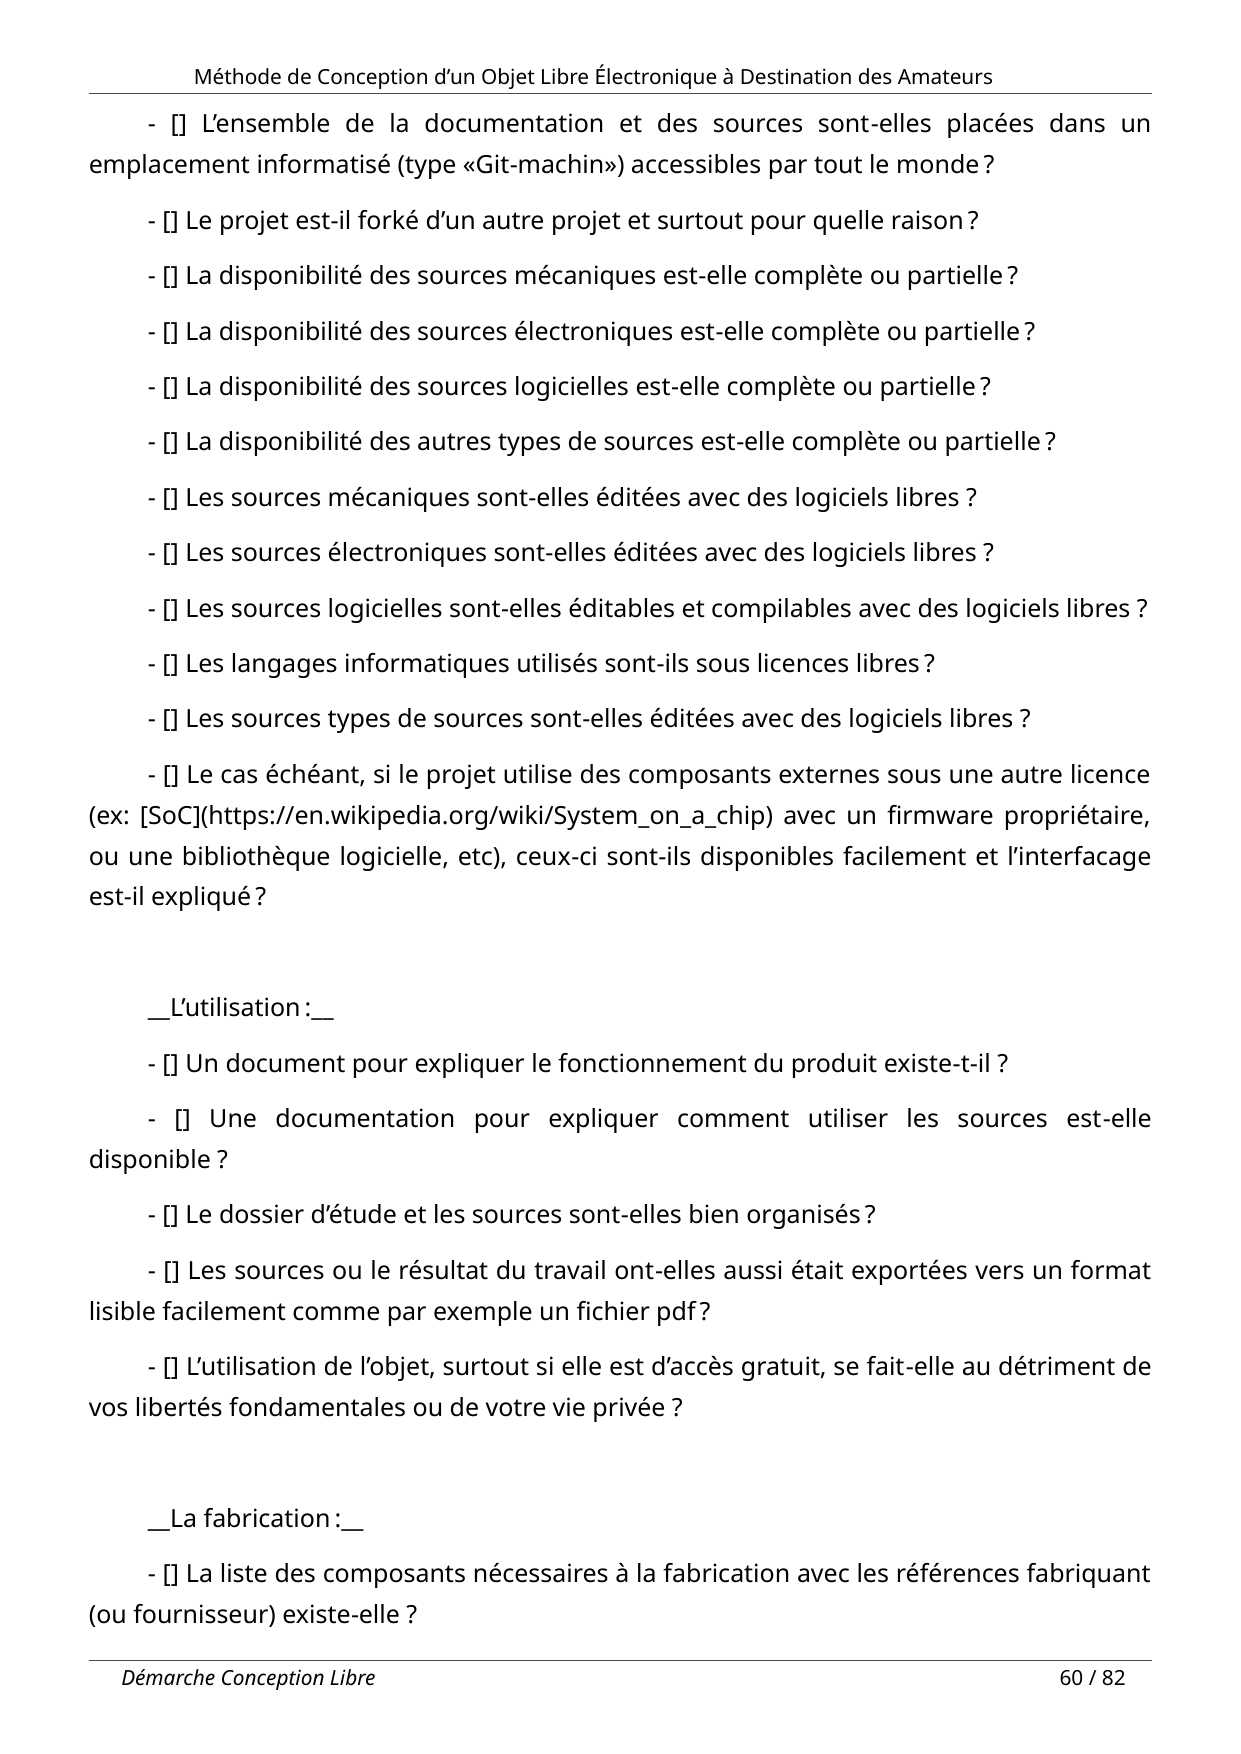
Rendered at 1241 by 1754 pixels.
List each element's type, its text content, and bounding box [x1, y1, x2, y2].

text - [] Une documentation pour expliquer comment utiliser les sources est‑elle disponible ? [88, 1101, 1152, 1176]
text - [] Le dossier d’étude et les sources sont‑elles bien organisés ? [88, 1197, 1152, 1231]
text __La fabrication :__ [88, 1500, 1152, 1534]
text - [] L’utilisation de l’objet, surtout si elle est d’accès gratuit, se fait‑elle au détriment de vos libertés fondamentales ou de votre vie privée ? [88, 1349, 1152, 1423]
text - [] Le cas échéant, si le projet utilise des composants externes sous une autre licence (ex: [SoC](https://en.wikipedia.org/wiki/System_on_a_chip) avec un firmware propriétaire, ou une bibliothèque logicielle, etc), ceux‑ci sont‑ils disponibles facilement et l’interfacage est‑il expliqué ? [88, 757, 1152, 913]
text - [] Les sources ou le résultat du travail ont‑elles aussi était exportées vers un format lisible facilement comme par exemple un fichier pdf ? [88, 1252, 1152, 1327]
text - [] Les sources électroniques sont‑elles éditées avec des logiciels libres ? [88, 535, 1152, 569]
text - [] Les sources logicielles sont‑elles éditables et compilables avec des logiciels libres ? [88, 590, 1152, 624]
text - [] L’ensemble de la documentation et des sources sont‑elles placées dans un emplacement informatisé (type «Git‑machin») accessibles par tout le monde ? [88, 106, 1152, 181]
text - [] Les sources types de sources sont‑elles éditées avec des logiciels libres ? [88, 701, 1152, 735]
text - [] Les langages informatiques utilisés sont‑ils sous licences libres ? [88, 646, 1152, 680]
text - [] La disponibilité des sources électroniques est‑elle complète ou partielle ? [88, 313, 1152, 347]
text - [] La disponibilité des sources logicielles est‑elle complète ou partielle ? [88, 369, 1152, 403]
text __L’utilisation :__ [88, 990, 1152, 1024]
text - [] La disponibilité des autres types de sources est‑elle complète ou partielle ? [88, 424, 1152, 458]
text - [] Le projet est‑il forké d’un autre projet et surtout pour quelle raison ? [88, 202, 1152, 236]
text - [] Les sources mécaniques sont‑elles éditées avec des logiciels libres ? [88, 479, 1152, 513]
text - [] La disponibilité des sources mécaniques est‑elle complète ou partielle ? [88, 258, 1152, 292]
text - [] La liste des composants nécessaires à la fabrication avec les références fabriquant (ou fournisseur) existe‑elle ? [88, 1556, 1152, 1631]
text - [] Un document pour expliquer le fonctionnement du produit existe‑t‑il ? [88, 1045, 1152, 1079]
